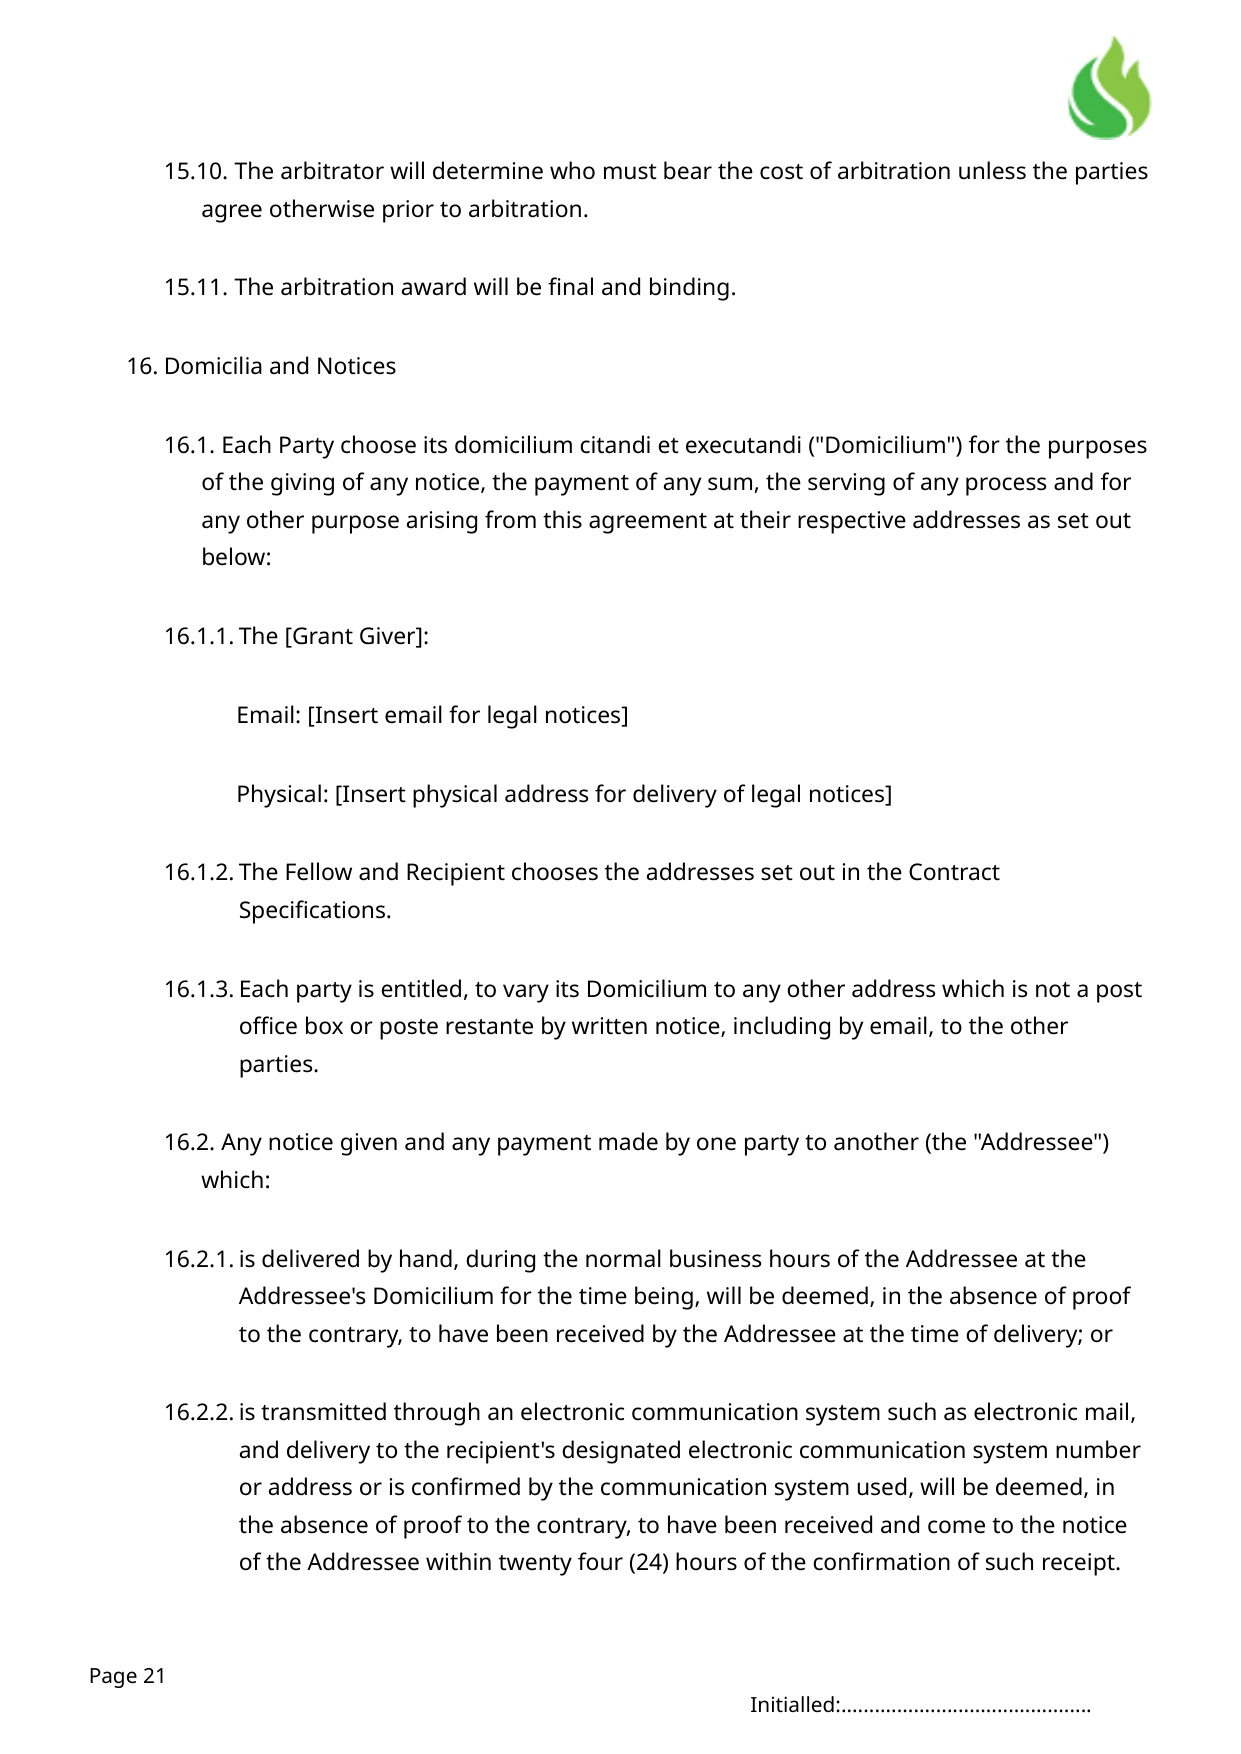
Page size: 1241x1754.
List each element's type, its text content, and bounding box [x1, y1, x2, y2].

subtitle Each Party choose its domicilium citandi et executandi ("Domicilium") for the purposes of the giving of any notice, the payment of any sum, the serving of any process and for any other purpose arising from this agreement at their respective addresses as set out below: [163, 429, 1152, 572]
subtitle Email: [Insert email for legal notices] [236, 699, 1152, 730]
subtitle The Fellow and Recipient chooses the addresses set out in the Contract Specifications. [163, 856, 1152, 925]
picture [1089, 35, 1152, 114]
subtitle The [Grant Giver]: [163, 620, 1152, 651]
subtitle is delivered by hand, during the normal business hours of the Addressee at the Addressee's Domicilium for the time being, will be deemed, in the absence of proof to the contrary, to have been received by the Addressee at the time of delivery; or [163, 1242, 1152, 1349]
subtitle is transmitted through an electronic communication system such as electronic mail, and delivery to the recipient's designated electronic communication system number or address or is confirmed by the communication system used, will be deemed, in the absence of proof to the contrary, to have been received and come to the notice of the Addressee within twenty four (24) hours of the confirmation of such receipt. [163, 1396, 1152, 1577]
subtitle The arbitration award will be final and binding. [163, 271, 1152, 302]
subtitle Each party is entitled, to vary its Domicilium to any other address which is not a post office box or poste restante by written notice, including by email, to the other parties. [163, 972, 1152, 1079]
subtitle Any notice given and any payment made by one party to another (the "Addressee") which: [163, 1126, 1152, 1195]
subtitle The arbitrator will determine who must bear the cost of arbitration unless the parties agree otherwise prior to arbitration. [163, 155, 1152, 224]
subtitle Physical: [Insert physical address for delivery of legal notices] [236, 777, 1152, 809]
subtitle Domicilia and Notices [126, 350, 1152, 381]
